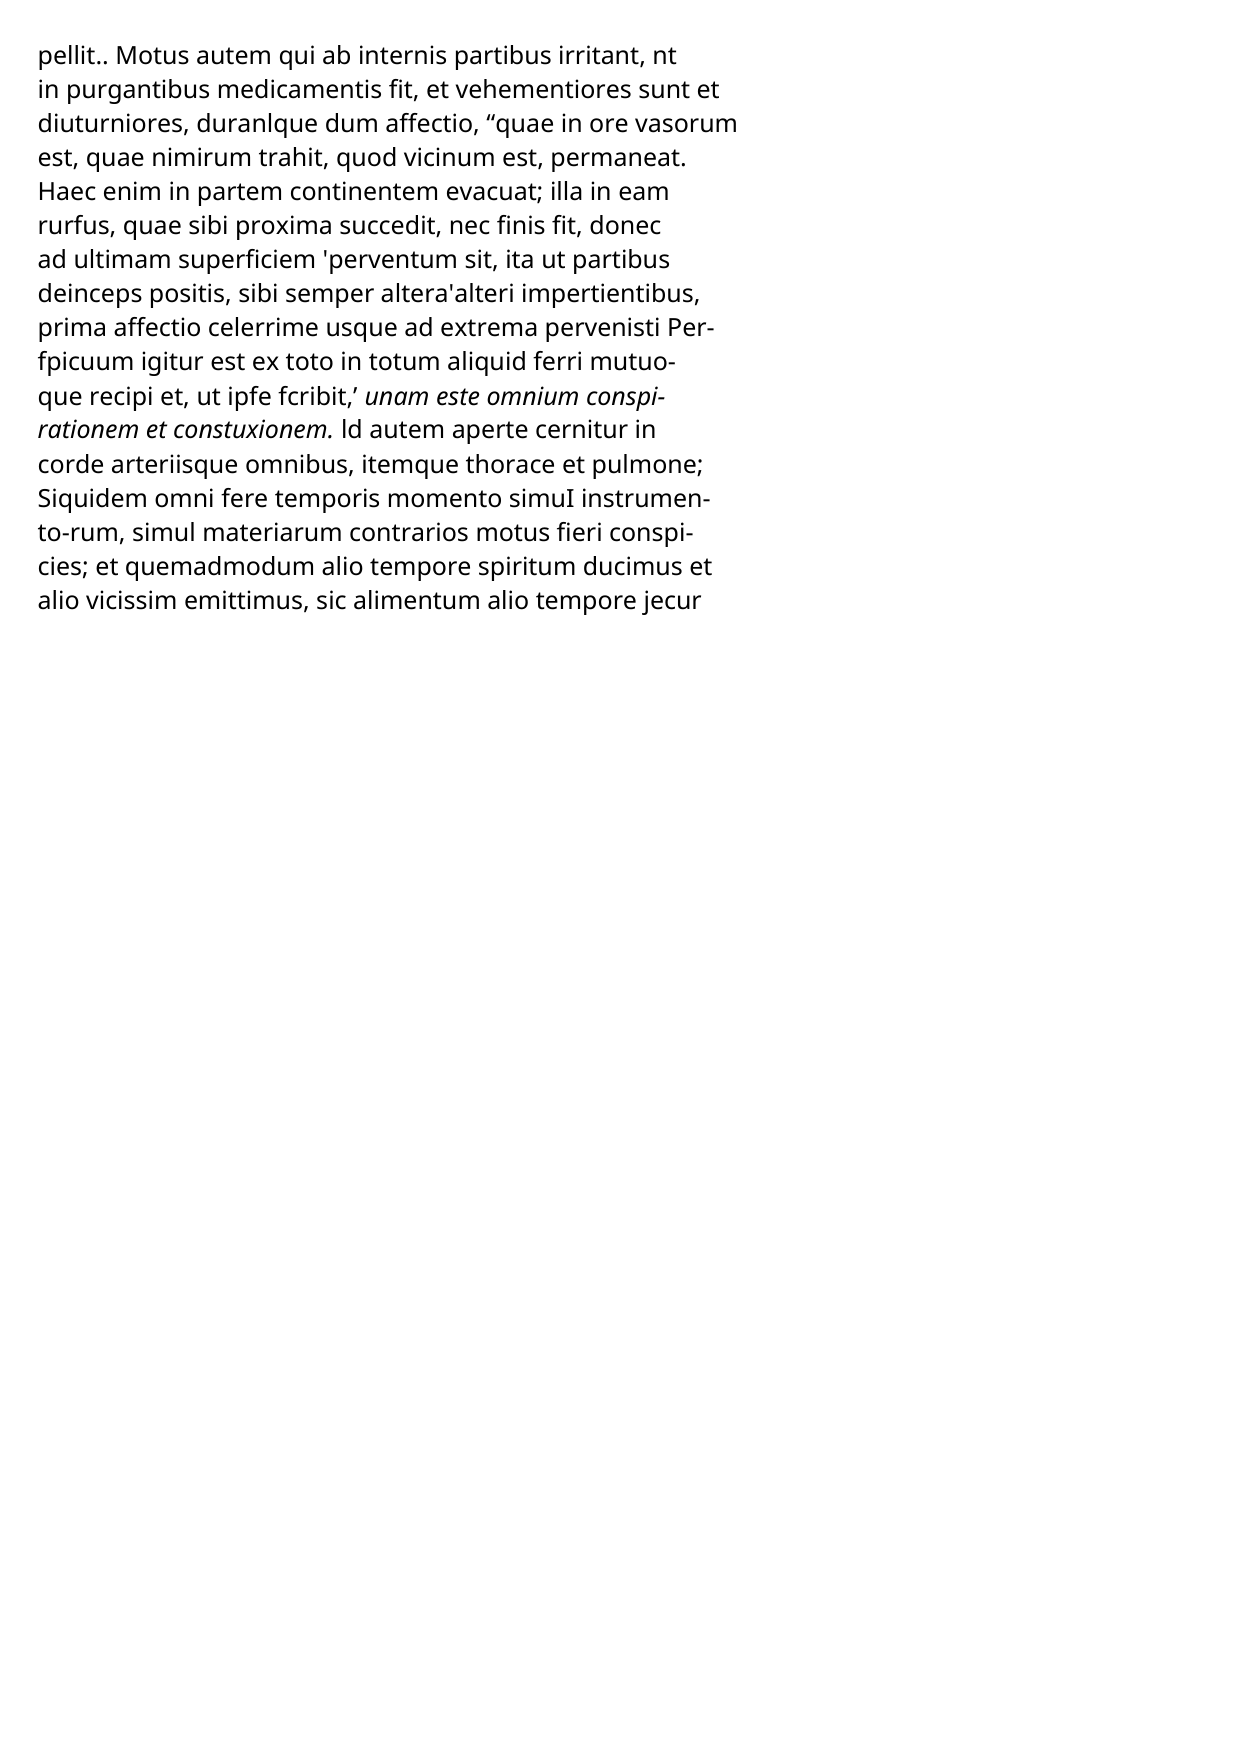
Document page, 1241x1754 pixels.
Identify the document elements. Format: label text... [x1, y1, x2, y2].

text pellit.. Motus autem qui ab internis partibus irritant, nt in purgantibus medicamentis fit, et vehementiores sunt et diuturniores, duranlque dum affectio, “quae in ore vasorum est, quae nimirum trahit, quod vicinum est, permaneat. Haec enim in partem continentem evacuat; illa in eam rurfus, quae sibi proxima succedit, nec finis fit, donec ad ultimam superficiem 'perventum sit, ita ut partibus deinceps positis, sibi semper altera'alteri impertientibus, prima affectio celerrime usque ad extrema pervenisti Per- fpicuum igitur est ex toto in totum aliquid ferri mutuo- que recipi et, ut ipfe fcribit,’ unam este omnium conspi- rationem et constuxionem. ld autem aperte cernitur in corde arteriisque omnibus, itemque thorace et pulmone; Siquidem omni fere temporis momento simuI instrumen- to-rum, simul materiarum contrarios motus fieri conspi- cies; et quemadmodum alio tempore spiritum ducimus et alio vicissim emittimus, sic alimentum alio tempore jecur [37, 37, 1203, 617]
